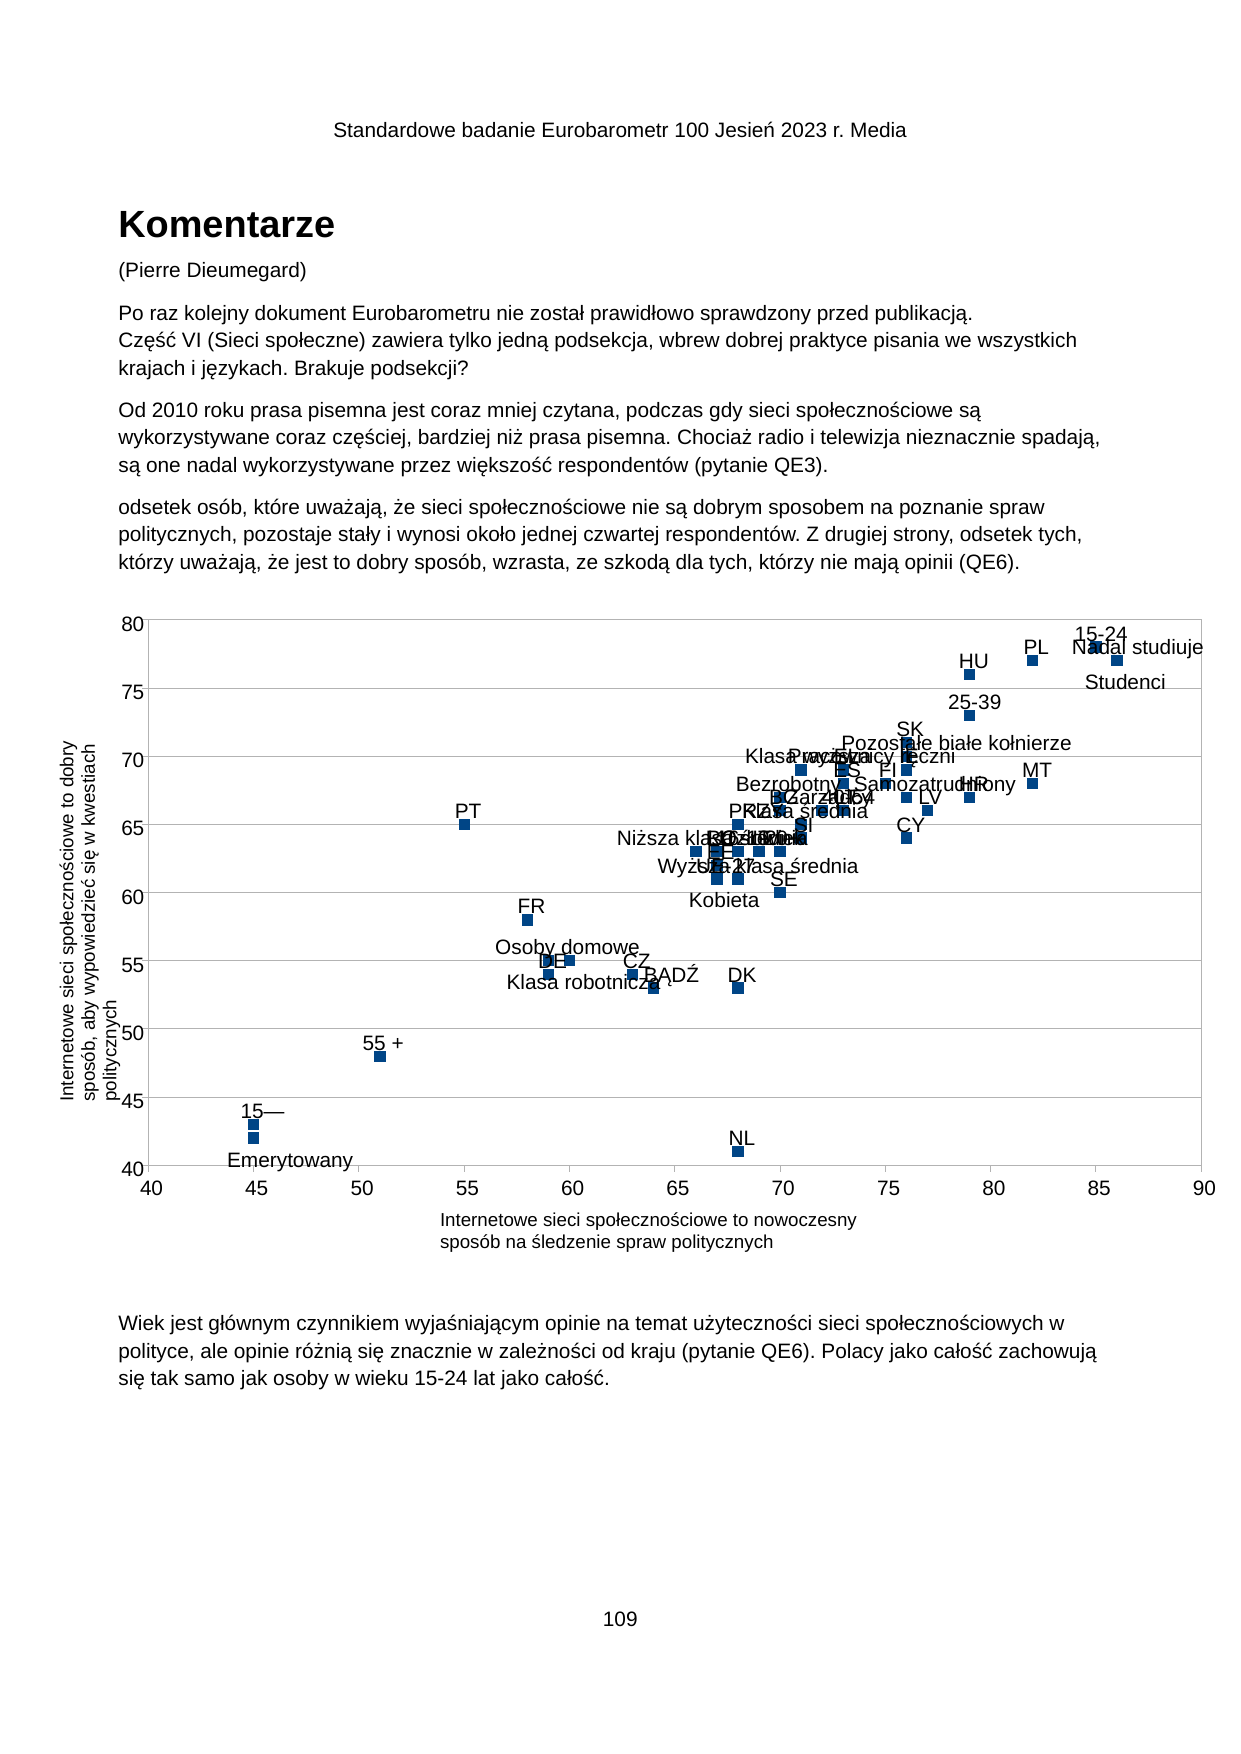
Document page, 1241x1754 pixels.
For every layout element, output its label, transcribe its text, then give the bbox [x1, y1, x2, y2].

text Po raz kolejny dokument Eurobarometru nie został prawidłowo sprawdzony przed publikacją. Część VI (Sieci społeczne) zawiera tylko jedną podsekcja, wbrew dobrej praktyce pisania we wszystkich krajach i językach. Brakuje podsekcji? [118, 300, 1122, 379]
text Od 2010 roku prasa pisemna jest coraz mniej czytana, podczas gdy sieci społecznościowe są wykorzystywane coraz częściej, bardziej niż prasa pisemna. Chociaż radio i telewizja nieznacznie spadają, są one nadal wykorzystywane przez większość respondentów (pytanie QE3). [118, 397, 1122, 476]
text (Pierre Dieumegard) [118, 258, 1122, 282]
text [118, 592, 1122, 598]
text Wiek jest głównym czynnikiem wyjaśniającym opinie na temat użyteczności sieci społecznościowych w polityce, ale opinie różnią się znacznie w zależności od kraju (pytanie QE6). Polacy jako całość zachowują się tak samo jak osoby w wieku 15-24 lat jako całość. [118, 1245, 1122, 1390]
subtitle Komentarze [118, 202, 1122, 246]
text odsetek osób, które uważają, że sieci społecznościowe nie są dobrym sposobem na poznanie spraw politycznych, pozostaje stały i wynosi około jednej czwartej respondentów. Z drugiej strony, odsetek tych, którzy uważają, że jest to dobry sposób, wzrasta, ze szkodą dla tych, którzy nie mają opinii (QE6). [118, 494, 1122, 573]
